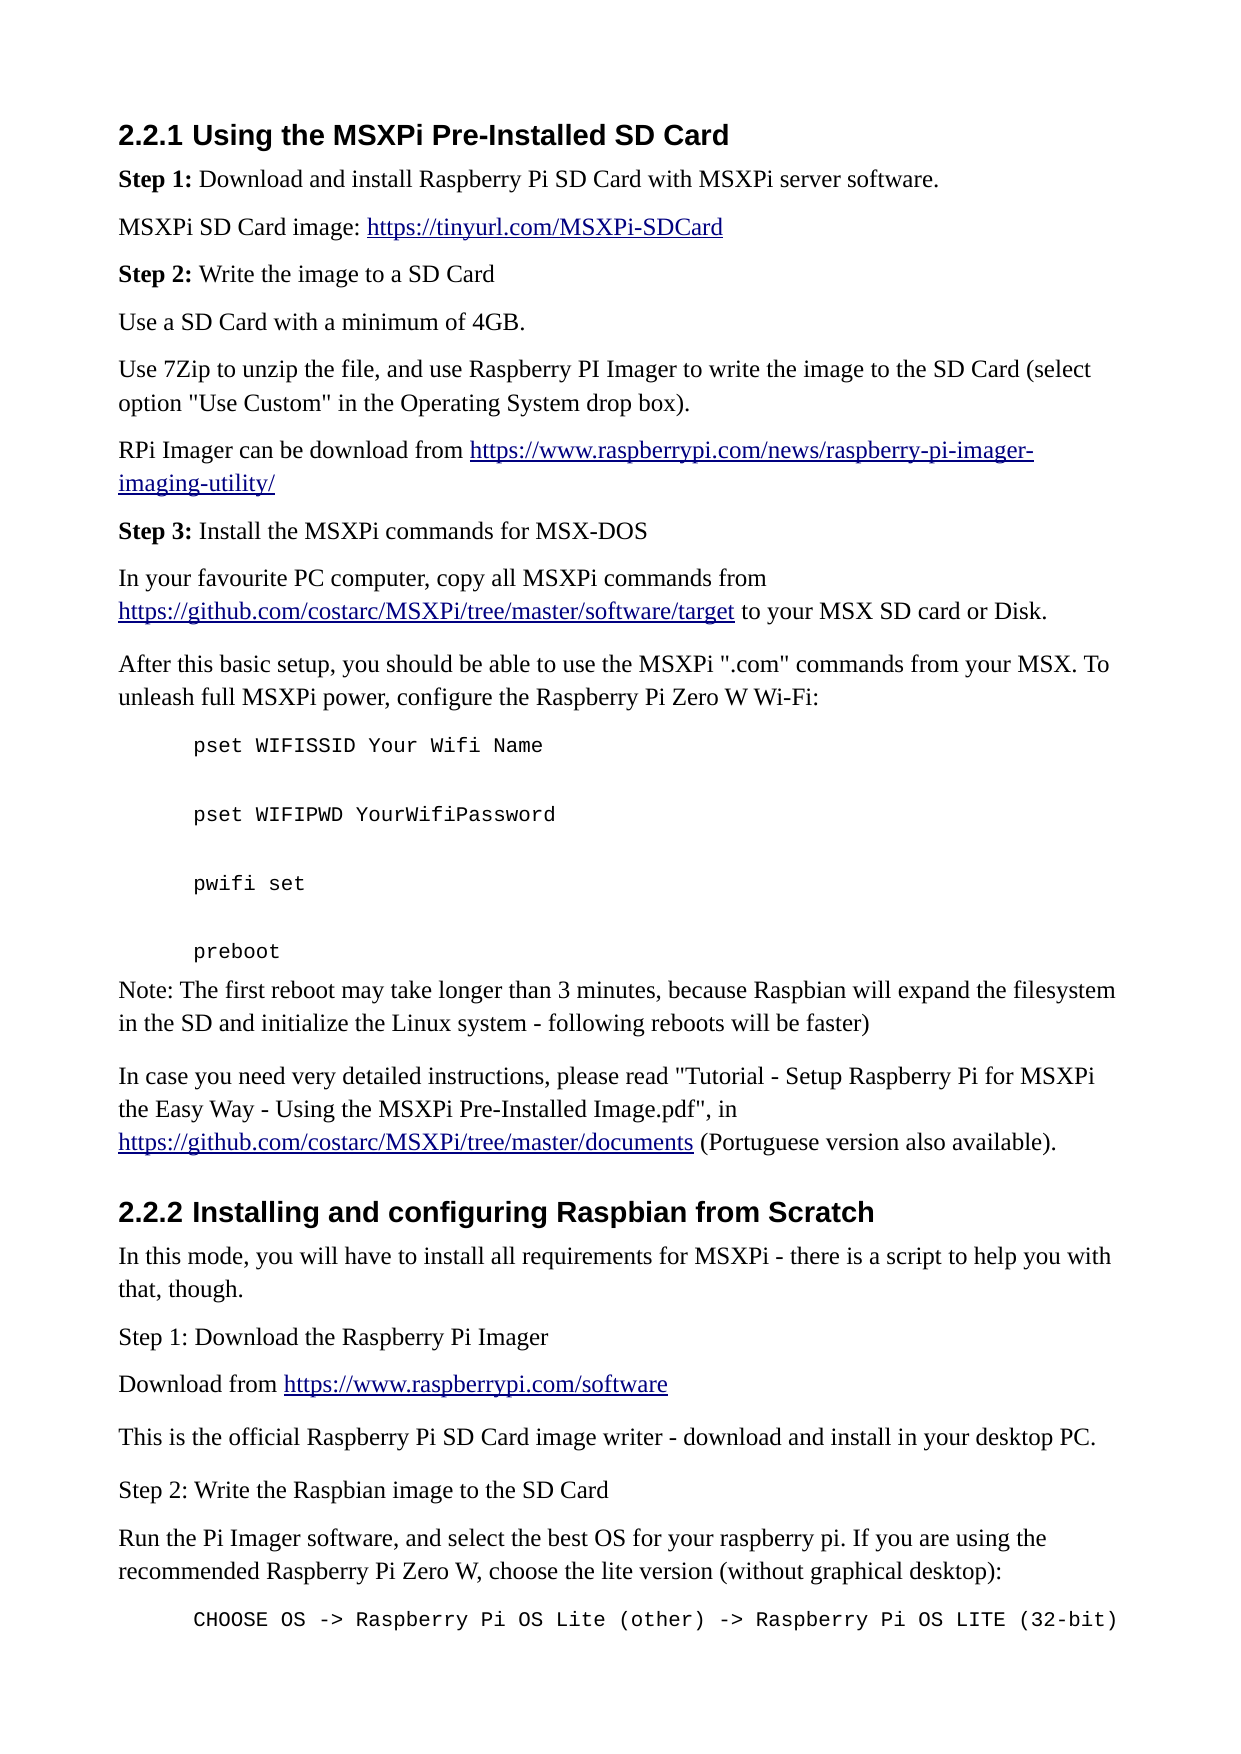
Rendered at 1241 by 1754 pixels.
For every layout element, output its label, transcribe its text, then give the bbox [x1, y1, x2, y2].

text Step 1: Download and install Raspberry Pi SD Card with MSXPi server software. [118, 164, 1122, 193]
text RPi Imager can be download from https://www.raspberrypi.com/news/raspberry-pi-imager-imaging-utility/ [118, 435, 1122, 497]
text pset WIFIPWD YourWifiPassword [118, 804, 1122, 828]
text This is the official Raspberry Pi SD Card image writer - download and install in your desktop PC. [118, 1422, 1122, 1451]
text After this basic setup, you should be able to use the MSXPi ".com" commands from your MSX. To unleash full MSXPi power, configure the Raspberry Pi Zero W Wi-Fi: [118, 649, 1122, 711]
text Run the Pi Imager software, and select the best OS for your raspberry pi. If you are using the recommended Raspberry Pi Zero W, choose the lite version (without graphical desktop): [118, 1523, 1122, 1585]
text Step 1: Download the Raspberry Pi Imager [118, 1322, 1122, 1351]
text Use 7Zip to unzip the file, and use Raspberry PI Imager to write the image to the SD Card (select option "Use Custom" in the Operating System drop box). [118, 354, 1122, 416]
text pwifi set [118, 873, 1122, 896]
text In your favourite PC computer, copy all MSXPi commands from https://github.com/costarc/MSXPi/tree/master/software/target to your MSX SD card or Disk. [118, 563, 1122, 625]
text Download from https://www.raspberrypi.com/software [118, 1369, 1122, 1398]
subtitle Using the MSXPi Pre-Installed SD Card [118, 118, 1122, 152]
text Note: The first reboot may take longer than 3 minutes, because Raspbian will expand the filesystem in the SD and initialize the Linux system - following reboots will be faster) [118, 975, 1122, 1037]
text In case you need very detailed instructions, please read "Tutorial - Setup Raspberry Pi for MSXPi the Easy Way - Using the MSXPi Pre-Installed Image.pdf", in https://github.com/costarc/MSXPi/tree/master/documents (Portuguese version also available). [118, 1061, 1122, 1156]
subtitle Installing and configuring Raspbian from Scratch [118, 1195, 1122, 1229]
text In this mode, you will have to install all requirements for MSXPi - there is a script to help you with that, though. [118, 1241, 1122, 1303]
text pset WIFISSID Your Wifi Name [118, 736, 1122, 759]
text MSXPi SD Card image: https://tinyurl.com/MSXPi-SDCard [118, 212, 1122, 241]
text Step 3: Install the MSXPi commands for MSX-DOS [118, 516, 1122, 544]
text CHOOSE OS -> Raspberry Pi OS Lite (other) -> Raspberry Pi OS LITE (32-bit) [118, 1609, 1122, 1633]
text Step 2: Write the image to a SD Card [118, 259, 1122, 288]
text Use a SD Card with a minimum of 4GB. [118, 307, 1122, 336]
text preboot [118, 941, 1122, 965]
text Step 2: Write the Raspbian image to the SD Card [118, 1475, 1122, 1504]
